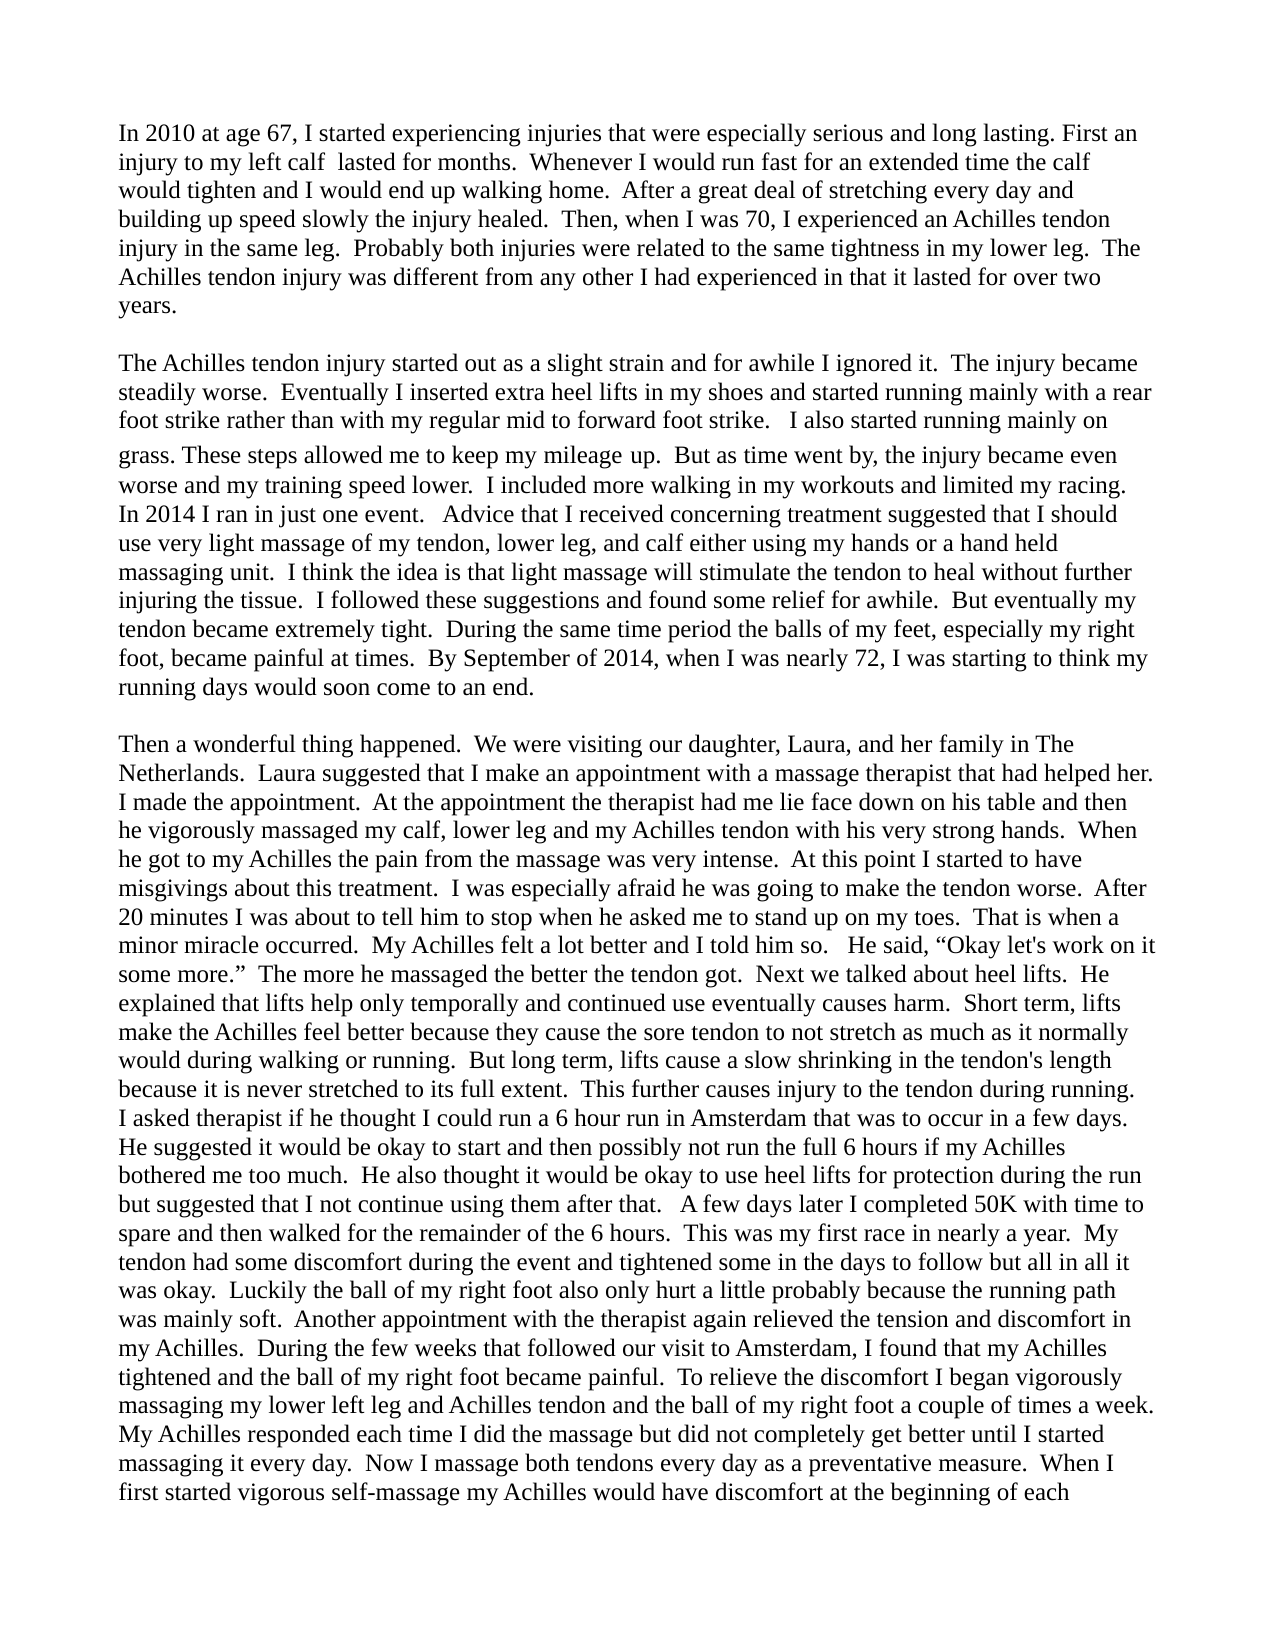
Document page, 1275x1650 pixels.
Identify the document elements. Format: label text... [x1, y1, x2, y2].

text In 2010 at age 67, I started experiencing injuries that were especially serious and long lasting. First an injury to my left calf lasted for months. Whenever I would run fast for an extended time the calf would tighten and I would end up walking home. After a great deal of stretching every day and building up speed slowly the injury healed. Then, when I was 70, I experienced an Achilles tendon injury in the same leg. Probably both injuries were related to the same tightness in my lower leg. The Achilles tendon injury was different from any other I had experienced in that it lasted for over two years. [118, 118, 1157, 319]
text Then a wonderful thing happened. We were visiting our daughter, Laura, and her family in The Netherlands. Laura suggested that I make an appointment with a massage therapist that had helped her. I made the appointment. At the appointment the therapist had me lie face down on his table and then he vigorously massaged my calf, lower leg and my Achilles tendon with his very strong hands. When he got to my Achilles the pain from the massage was very intense. At this point I started to have misgivings about this treatment. I was especially afraid he was going to make the tendon worse. After 20 minutes I was about to tell him to stop when he asked me to stand up on my toes. That is when a minor miracle occurred. My Achilles felt a lot better and I told him so. He said, “Okay let's work on it some more.” The more he massaged the better the tendon got. Next we talked about heel lifts. He explained that lifts help only temporally and continued use eventually causes harm. Short term, lifts make the Achilles feel better because they cause the sore tendon to not stretch as much as it normally would during walking or running. But long term, lifts cause a slow shrinking in the tendon's length because it is never stretched to its full extent. This further causes injury to the tendon during running. I asked therapist if he thought I could run a 6 hour run in Amsterdam that was to occur in a few days. He suggested it would be okay to start and then possibly not run the full 6 hours if my Achilles bothered me too much. He also thought it would be okay to use heel lifts for protection during the run but suggested that I not continue using them after that. A few days later I completed 50K with time to spare and then walked for the remainder of the 6 hours. This was my first race in nearly a year. My tendon had some discomfort during the event and tightened some in the days to follow but all in all it was okay. Luckily the ball of my right foot also only hurt a little probably because the running path was mainly soft. Another appointment with the therapist again relieved the tension and discomfort in my Achilles. During the few weeks that followed our visit to Amsterdam, I found that my Achilles tightened and the ball of my right foot became painful. To relieve the discomfort I began vigorously massaging my lower left leg and Achilles tendon and the ball of my right foot a couple of times a week. My Achilles responded each time I did the massage but did not completely get better until I started massaging it every day. Now I massage both tendons every day as a preventative measure. When I first started vigorous self-massage my Achilles would have discomfort at the beginning of each [118, 729, 1157, 1505]
text The Achilles tendon injury started out as a slight strain and for awhile I ignored it. The injury became steadily worse. Eventually I inserted extra heel lifts in my shoes and started running mainly with a rear foot strike rather than with my regular mid to forward foot strike. I also started running mainly on grass. These steps allowed me to keep my mileage up. But as time went by, the injury became even worse and my training speed lower. I included more walking in my workouts and limited my racing. In 2014 I ran in just one event. Advice that I received concerning treatment suggested that I should use very light massage of my tendon, lower leg, and calf either using my hands or a hand held massaging unit. I think the idea is that light massage will stimulate the tendon to heal without further injuring the tissue. I followed these suggestions and found some relief for awhile. But eventually my tendon became extremely tight. During the same time period the balls of my feet, especially my right foot, became painful at times. By September of 2014, when I was nearly 72, I was starting to think my running days would soon come to an end. [118, 348, 1157, 700]
